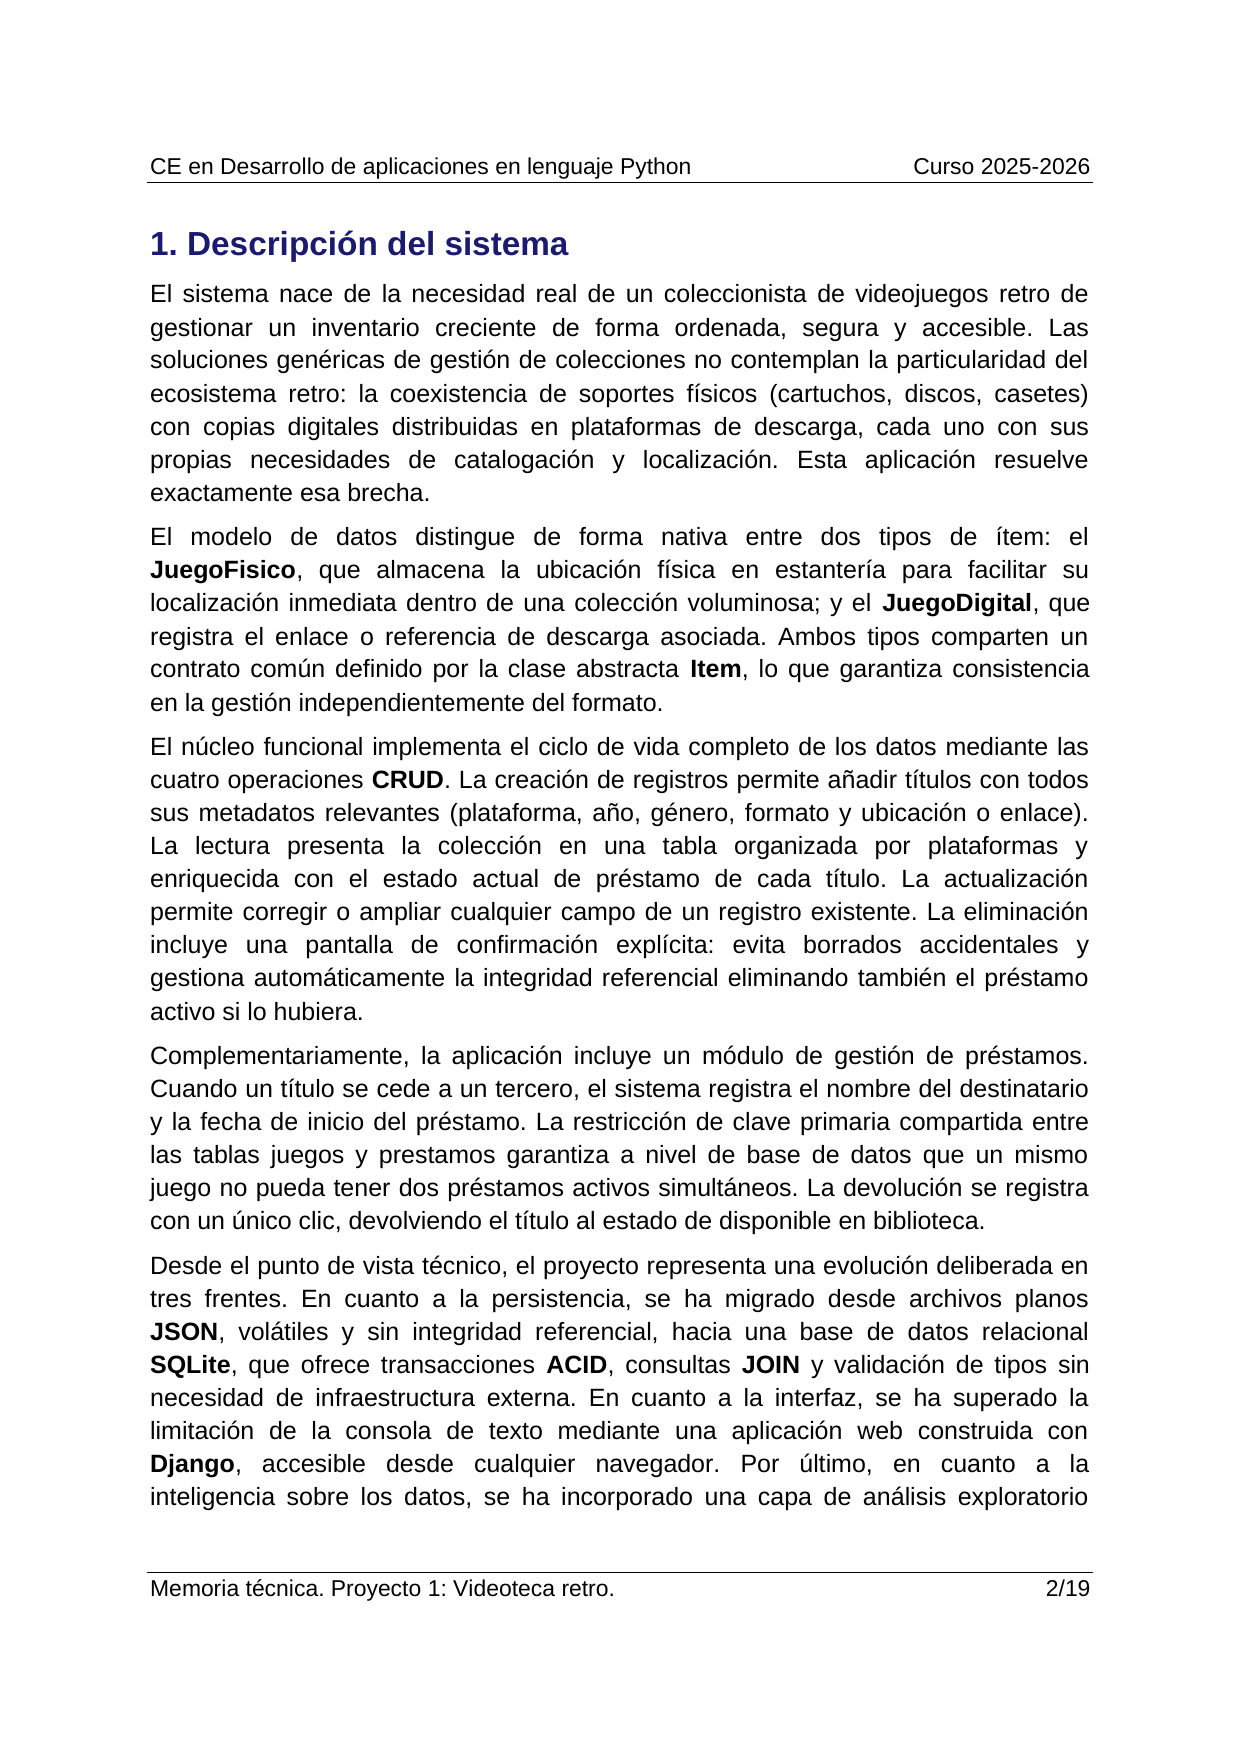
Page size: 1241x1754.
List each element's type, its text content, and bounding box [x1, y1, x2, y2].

text El sistema nace de la necesidad real de un coleccionista de videojuegos retro de gestionar un inventario creciente de forma ordenada, segura y accesible. Las soluciones genéricas de gestión de colecciones no contemplan la particularidad del ecosistema retro: la coexistencia de soportes físicos (cartuchos, discos, casetes) con copias digitales distribuidas en plataformas de descarga, cada uno con sus propias necesidades de catalogación y localización. Esta aplicación resuelve exactamente esa brecha. [150, 279, 1090, 506]
text Desde el punto de vista técnico, el proyecto representa una evolución deliberada en tres frentes. En cuanto a la persistencia, se ha migrado desde archivos planos JSON, volátiles y sin integridad referencial, hacia una base de datos relacional SQLite, que ofrece transacciones ACID, consultas JOIN y validación de tipos sin necesidad de infraestructura externa. En cuanto a la interfaz, se ha superado la limitación de la consola de texto mediante una aplicación web construida con Django, accesible desde cualquier navegador. Por último, en cuanto a la inteligencia sobre los datos, se ha incorporado una capa de análisis exploratorio [150, 1251, 1090, 1511]
text El modelo de datos distingue de forma nativa entre dos tipos de ítem: el JuegoFisico, que almacena la ubicación física en estantería para facilitar su localización inmediata dentro de una colección voluminosa; y el JuegoDigital, que registra el enlace o referencia de descarga asociada. Ambos tipos comparten un contrato común definido por la clase abstracta Item, lo que garantiza consistencia en la gestión independientemente del formato. [150, 522, 1090, 716]
text Complementariamente, la aplicación incluye un módulo de gestión de préstamos. Cuando un título se cede a un tercero, el sistema registra el nombre del destinatario y la fecha de inicio del préstamo. La restricción de clave primaria compartida entre las tablas juegos y prestamos garantiza a nivel de base de datos que un mismo juego no pueda tener dos préstamos activos simultáneos. La devolución se registra con un único clic, devolviendo el título al estado de disponible en biblioteca. [150, 1041, 1090, 1235]
text El núcleo funcional implementa el ciclo de vida completo de los datos mediante las cuatro operaciones CRUD. La creación de registros permite añadir títulos con todos sus metadatos relevantes (plataforma, año, género, formato y ubicación o enlace). La lectura presenta la colección en una tabla organizada por plataformas y enriquecida con el estado actual de préstamo de cada título. La actualización permite corregir o ampliar cualquier campo de un registro existente. La eliminación incluye una pantalla de confirmación explícita: evita borrados accidentales y gestiona automáticamente la integridad referencial eliminando también el préstamo activo si lo hubiera. [150, 732, 1090, 1025]
subtitle 1. Descripción del sistema [150, 223, 1090, 262]
